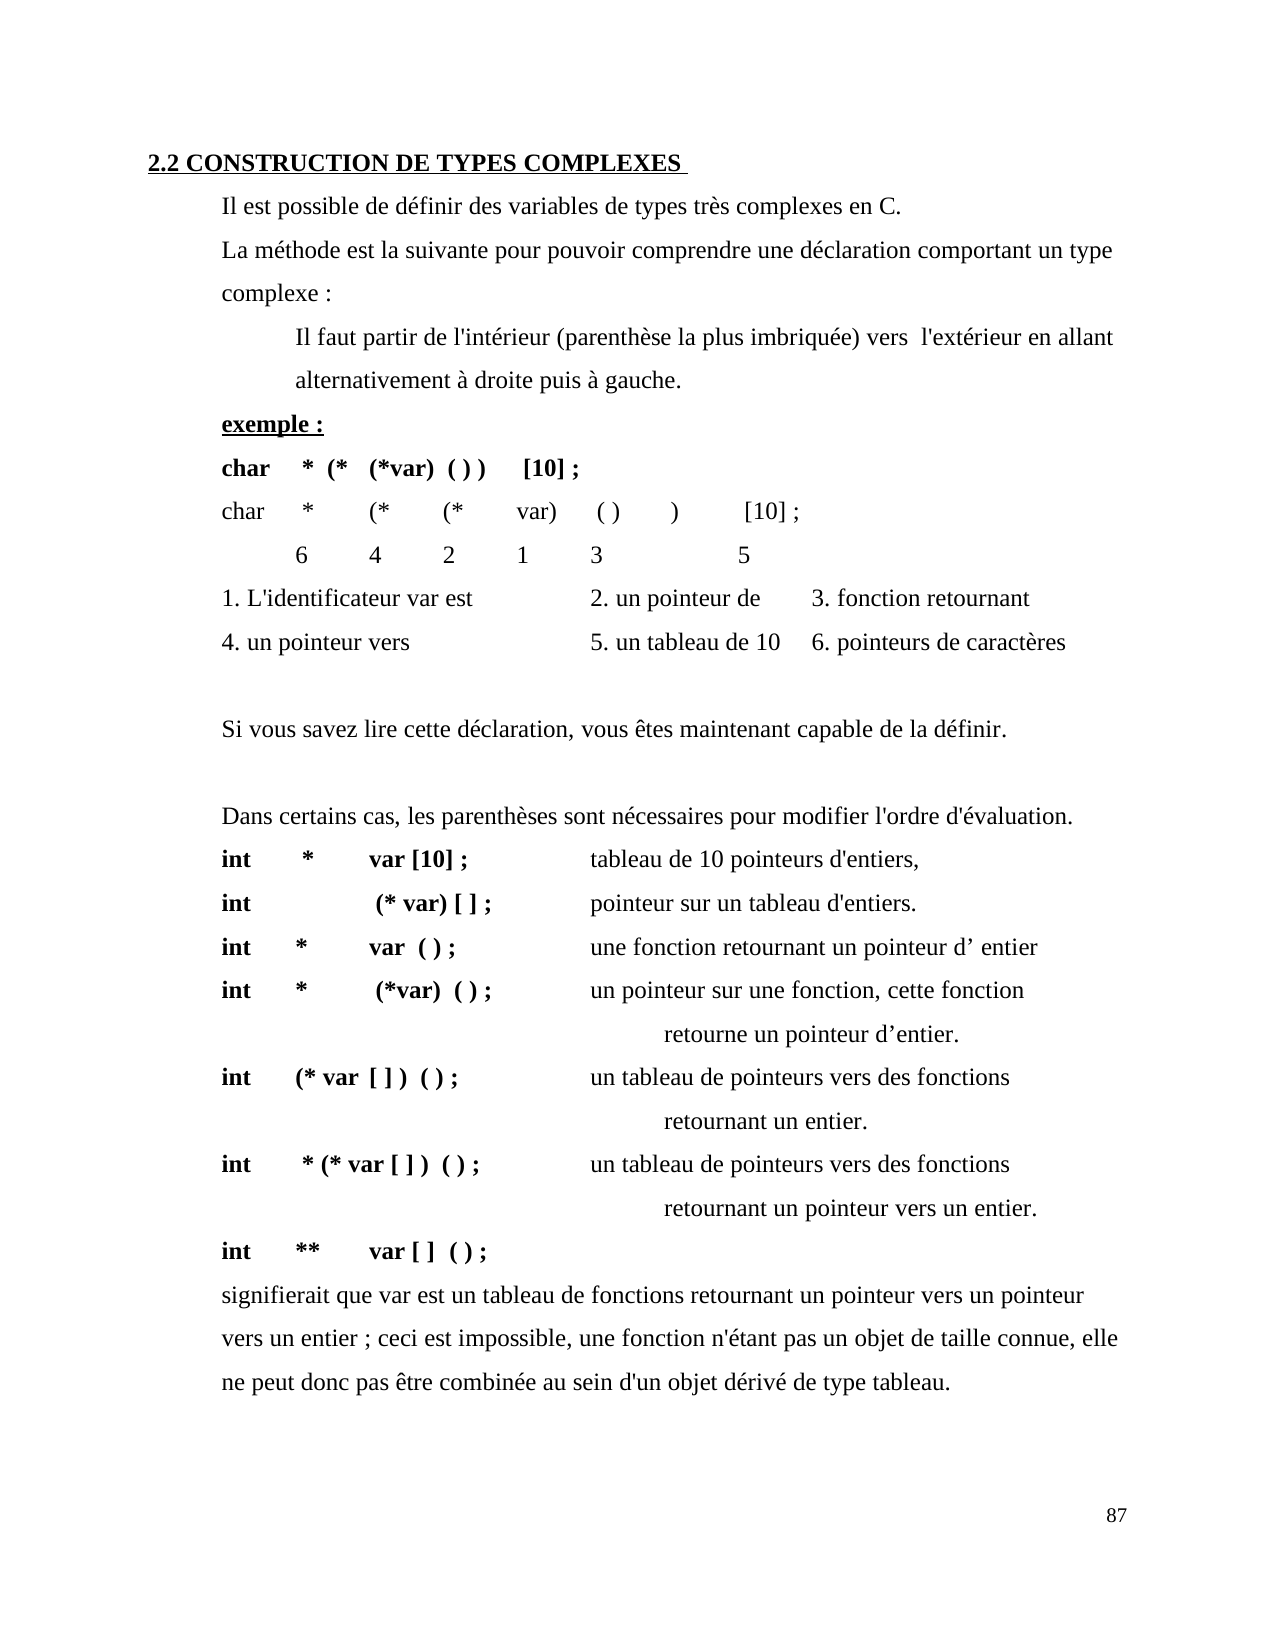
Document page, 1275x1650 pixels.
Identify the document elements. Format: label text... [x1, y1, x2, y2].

text signifierait que var est un tableau de fonctions retournant un pointeur vers un pointeur vers un entier ; ceci est impossible, une fonction n'étant pas un objet de taille connue, elle ne peut donc pas être combinée au sein d'un objet dérivé de type tableau. [221, 1280, 1127, 1396]
text int * var [10] ; tableau de 10 pointeurs d'entiers, [221, 844, 1127, 873]
text retournant un entier. [590, 1106, 1127, 1134]
text retourne un pointeur d’entier. [590, 1018, 1127, 1047]
text int (* var) [ ] ; pointeur sur un tableau d'entiers. [221, 888, 1127, 917]
text 1. L'identificateur var est 2. un pointeur de 3. fonction retournant [221, 583, 1127, 612]
text int ** var [ ] ( ) ; [221, 1236, 1127, 1265]
text retournant un pointeur vers un entier. [664, 1193, 1127, 1222]
text Si vous savez lire cette déclaration, vous êtes maintenant capable de la définir. [148, 714, 1127, 743]
text int * var ( ) ; une fonction retournant un pointeur d’ entier [221, 931, 1127, 960]
text 2.2 Construction de types complexes [148, 148, 1127, 177]
text exemple : [148, 409, 1127, 438]
text Il est possible de définir des variables de types très complexes en C. [221, 191, 1127, 220]
text char * (* (*var) ( ) ) [10] ; [148, 452, 1127, 481]
text 4. un pointeur vers 5. un tableau de 10 6. pointeurs de caractères [221, 627, 1127, 656]
text int * (* var [ ] ) ( ) ; un tableau de pointeurs vers des fonctions [221, 1149, 1127, 1178]
text 6 4 2 1 3 5 [148, 539, 1127, 568]
text char * (* (* var) ( ) ) [10] ; [148, 496, 1127, 525]
text Dans certains cas, les parenthèses sont nécessaires pour modifier l'ordre d'évaluation. [221, 801, 1127, 830]
text Il faut partir de l'intérieur (parenthèse la plus imbriquée) vers l'extérieur en allant alternativement à droite puis à gauche. [295, 322, 1127, 394]
text int * (*var) ( ) ; un pointeur sur une fonction, cette fonction [221, 975, 1127, 1004]
text La méthode est la suivante pour pouvoir comprendre une déclaration comportant un type complexe : [221, 235, 1127, 307]
text int (* var [ ] ) ( ) ; un tableau de pointeurs vers des fonctions [221, 1062, 1127, 1091]
